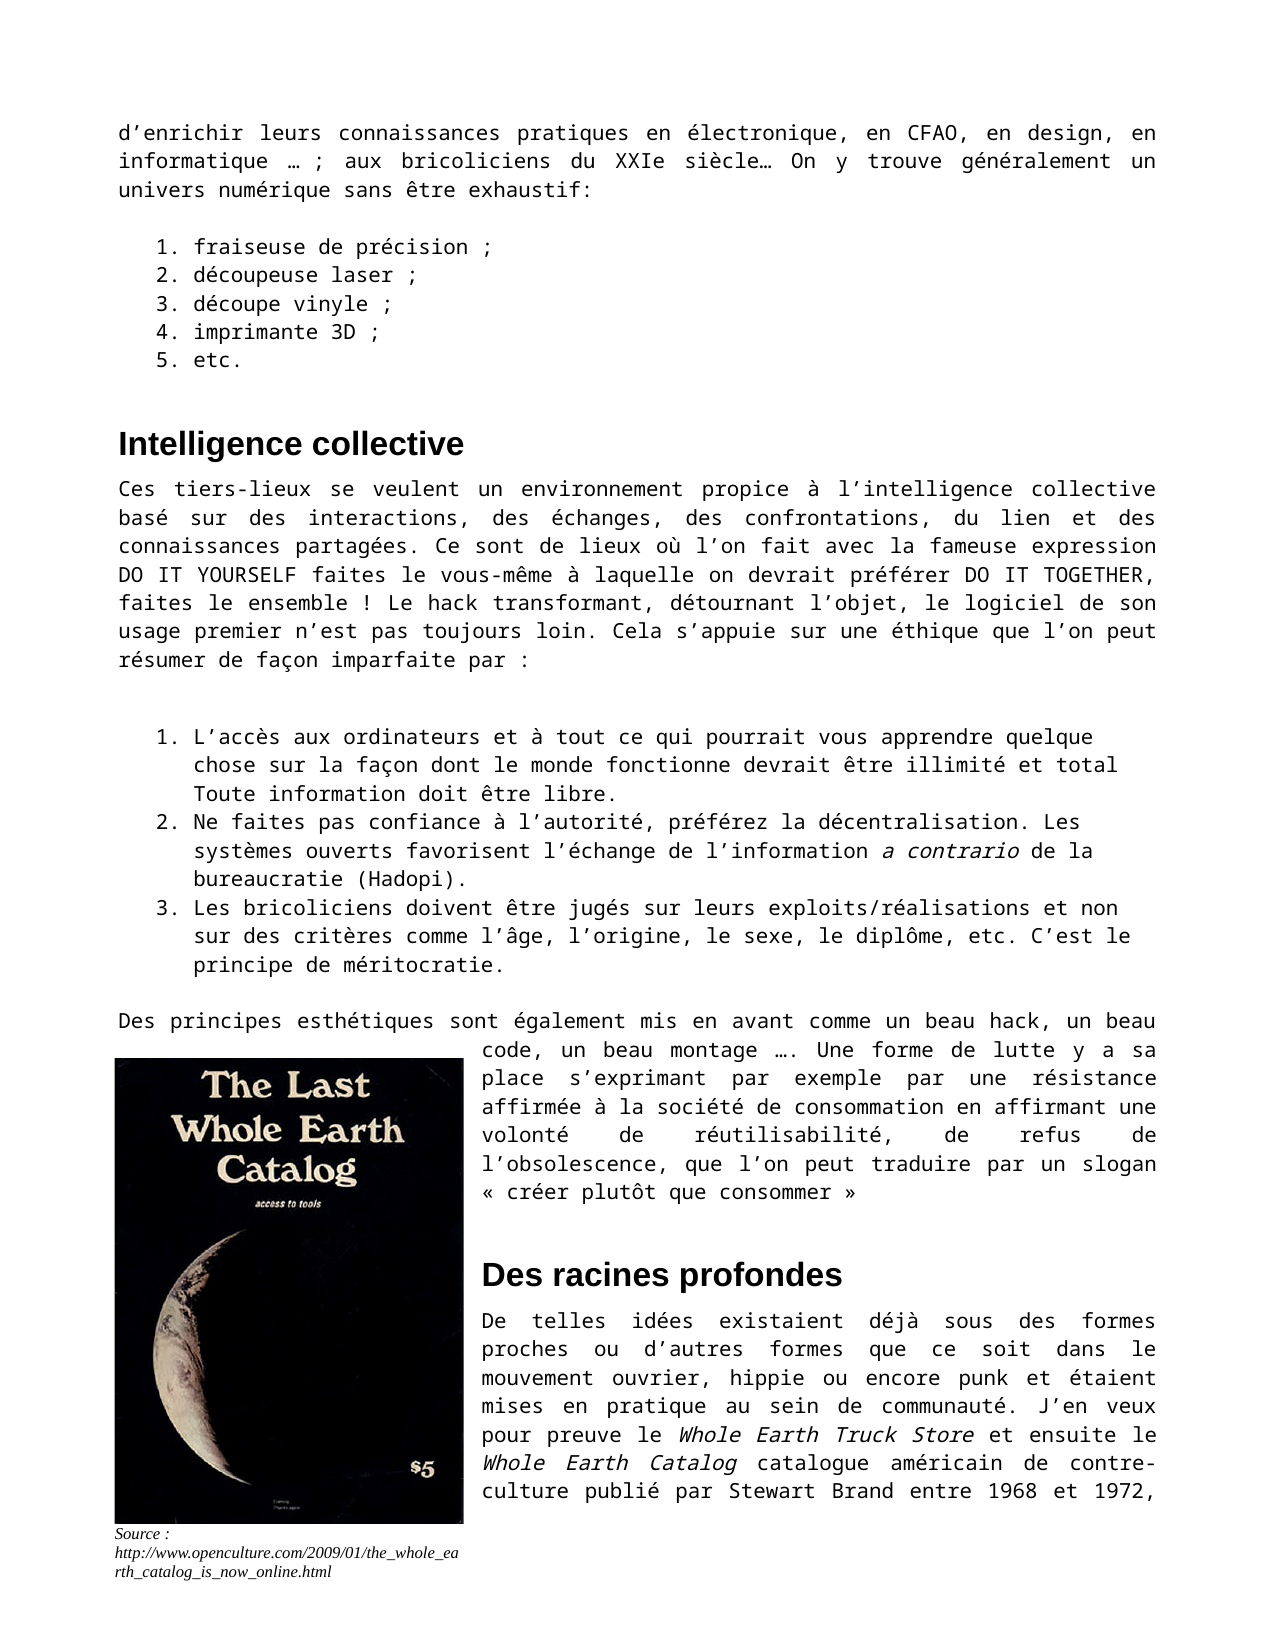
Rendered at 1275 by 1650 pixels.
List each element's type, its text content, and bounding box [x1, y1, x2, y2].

subtitle Des racines profondes [464, 1255, 1157, 1293]
text Des principes esthétiques sont également mis en avant comme un beau hack, un beau code, un beau montage …. Une forme de lutte y a sa place s’exprimant par exemple par une résistance affirmée à la société de consommation en affirmant une volonté de réutilisabilité, de refus de l’obsolescence, que l’on peut traduire par un slogan « créer plutôt que consommer » [114, 1007, 1157, 1206]
text Source : http://www.openculture.com/2009/01/the_whole_earth_catalog_is_now_online.html [114, 1524, 464, 1581]
list découpe vinyle ; [156, 289, 1157, 317]
text d’enrichir leurs connaissances pratiques en électronique, en CFAO, en design, en informatique … ; aux bricoliciens du XXIe siècle… On y trouve généralement un univers numérique sans être exhaustif: [118, 118, 1157, 203]
list Ne faites pas confiance à l’autorité, préférez la décentralisation. Les systèmes ouverts favorisent l’échange de l’information a contrario de la bureaucratie (Hadopi). [156, 807, 1157, 893]
picture [114, 1058, 464, 1524]
subtitle Intelligence collective [118, 423, 1157, 462]
text De telles idées existaient déjà sous des formes proches ou d’autres formes que ce soit dans le mouvement ouvrier, hippie ou encore punk et étaient mises en pratique au sein de communauté. J’en veux pour preuve le Whole Earth Truck Store et ensuite le Whole Earth Catalog catalogue américain de contre-culture publié par Stewart Brand entre 1968 et 1972, [464, 1306, 1157, 1505]
list découpeuse laser ; [156, 260, 1157, 289]
text Ces tiers-lieux se veulent un environnement propice à l’intelligence collective basé sur des interactions, des échanges, des confrontations, du lien et des connaissances partagées. Ce sont de lieux où l’on fait avec la fameuse expression DO IT YOURSELF faites le vous-même à laquelle on devrait préférer DO IT TOGETHER, faites le ensemble ! Le hack transformant, détournant l’objet, le logiciel de son usage premier n’est pas toujours loin. Cela s’appuie sur une éthique que l’on peut résumer de façon imparfaite par : [118, 474, 1157, 673]
list etc. [156, 346, 1157, 374]
list imprimante 3D ; [156, 317, 1157, 346]
list Les bricoliciens doivent être jugés sur leurs exploits/réalisations et non sur des critères comme l’âge, l’origine, le sexe, le diplôme, etc. C’est le principe de méritocratie. [156, 893, 1157, 978]
list L’accès aux ordinateurs et à tout ce qui pourrait vous apprendre quelque chose sur la façon dont le monde fonctionne devrait être illimité et total Toute information doit être libre. [156, 722, 1157, 807]
list fraiseuse de précision ; [156, 232, 1157, 260]
